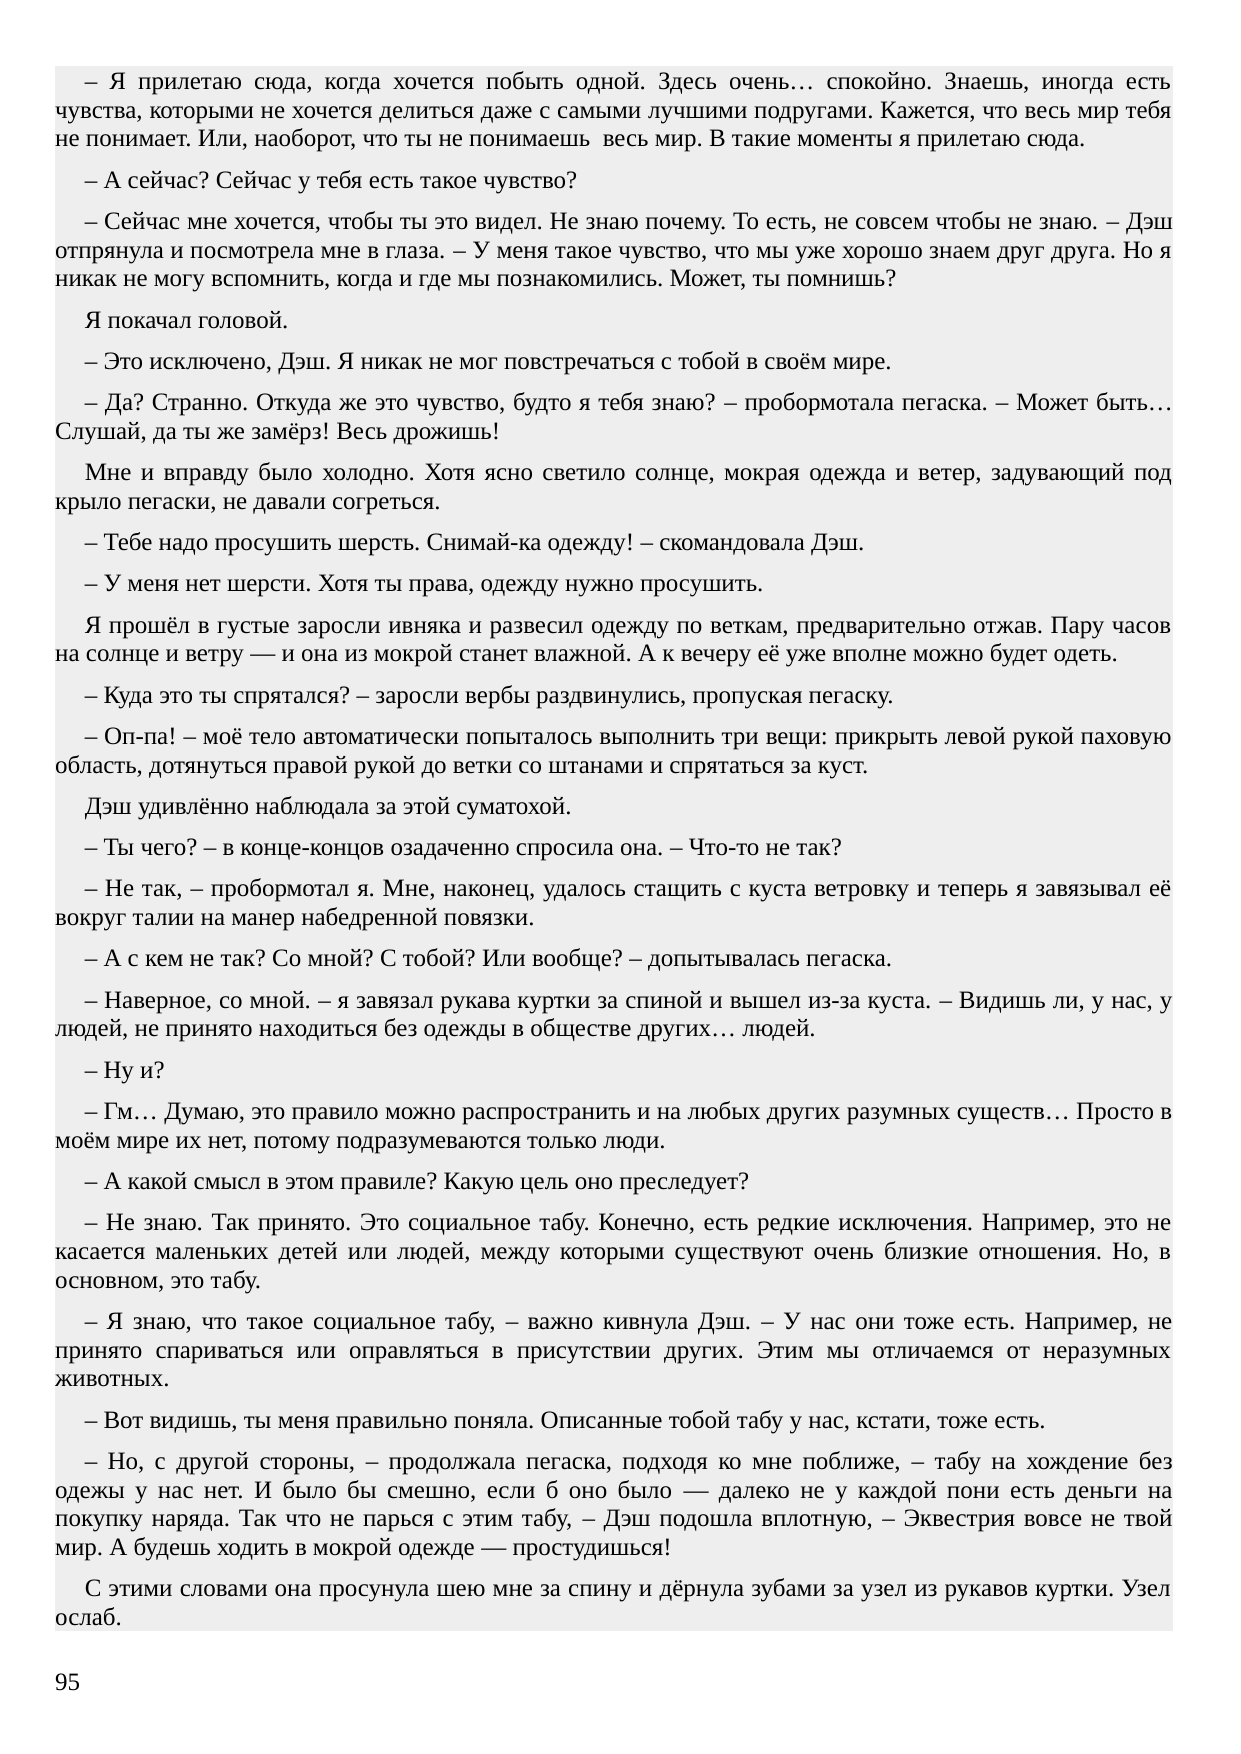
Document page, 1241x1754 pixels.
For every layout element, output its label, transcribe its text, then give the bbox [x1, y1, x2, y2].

text С этими словами она просунула шею мне за спину и дёрнула зубами за узел из рукавов куртки. Узел ослаб. [55, 1573, 1173, 1631]
text – Это исключено, Дэш. Я никак не мог повстречаться с тобой в своём мире. [55, 346, 1173, 375]
text – Тебе надо просушить шерсть. Снимай-ка одежду! – скомандовала Дэш. [55, 527, 1173, 556]
text – А сейчас? Сейчас у тебя есть такое чувство? [55, 165, 1173, 193]
text – Оп-па! – моё тело автоматически попыталось выполнить три вещи: прикрыть левой рукой паховую область, дотянуться правой рукой до ветки со штанами и спрятаться за куст. [55, 721, 1173, 778]
text Я покачал головой. [55, 305, 1173, 333]
text – У меня нет шерсти. Хотя ты права, одежду нужно просушить. [55, 568, 1173, 597]
text Дэш удивлённо наблюдала за этой суматохой. [55, 791, 1173, 820]
text – Сейчас мне хочется, чтобы ты это видел. Не знаю почему. То есть, не совсем чтобы не знаю. – Дэш отпрянула и посмотрела мне в глаза. – У меня такое чувство, что мы уже хорошо знаем друг друга. Но я никак не могу вспомнить, когда и где мы познакомились. Может, ты помнишь? [55, 206, 1173, 292]
text – А с кем не так? Со мной? С тобой? Или вообще? – допытывалась пегаска. [55, 943, 1173, 972]
text – Я знаю, что такое социальное табу, – важно кивнула Дэш. – У нас они тоже есть. Например, не принято спариваться или оправляться в присутствии других. Этим мы отличаемся от неразумных животных. [55, 1306, 1173, 1392]
text – Гм… Думаю, это правило можно распространить и на любых других разумных существ… Просто в моём мире их нет, потому подразумеваются только люди. [55, 1096, 1173, 1153]
text – Ну и? [55, 1055, 1173, 1083]
text – Да? Странно. Откуда же это чувство, будто я тебя знаю? – пробормотала пегаска. – Может быть… Слушай, да ты же замёрз! Весь дрожишь! [55, 387, 1173, 445]
text – А какой смысл в этом правиле? Какую цель оно преследует? [55, 1166, 1173, 1195]
text – Я прилетаю сюда, когда хочется побыть одной. Здесь очень… спокойно. Знаешь, иногда есть чувства, которыми не хочется делиться даже с самыми лучшими подругами. Кажется, что весь мир тебя не понимает. Или, наоборот, что ты не понимаешь весь мир. В такие моменты я прилетаю сюда. [55, 66, 1173, 152]
text Мне и вправду было холодно. Хотя ясно светило солнце, мокрая одежда и ветер, задувающий под крыло пегаски, не давали согреться. [55, 457, 1173, 515]
text – Не знаю. Так принято. Это социальное табу. Конечно, есть редкие исключения. Например, это не касается маленьких детей или людей, между которыми существуют очень близкие отношения. Но, в основном, это табу. [55, 1207, 1173, 1293]
text – Не так, – пробормотал я. Мне, наконец, удалось стащить с куста ветровку и теперь я завязывал её вокруг талии на манер набедренной повязки. [55, 873, 1173, 931]
text – Но, с другой стороны, – продолжала пегаска, подходя ко мне поближе, – табу на хождение без одежы у нас нет. И было бы смешно, если б оно было — далеко не у каждой пони есть деньги на покупку наряда. Так что не парься с этим табу, – Дэш подошла вплотную, – Эквестрия вовсе не твой мир. А будешь ходить в мокрой одежде — простудишься! [55, 1446, 1173, 1561]
text – Наверное, со мной. – я завязал рукава куртки за спиной и вышел из-за куста. – Видишь ли, у нас, у людей, не принято находиться без одежды в обществе других… людей. [55, 985, 1173, 1042]
text Я прошёл в густые заросли ивняка и развесил одежду по веткам, предварительно отжав. Пару часов на солнце и ветру — и она из мокрой станет влажной. А к вечеру её уже вполне можно будет одеть. [55, 610, 1173, 667]
text – Вот видишь, ты меня правильно поняла. Описанные тобой табу у нас, кстати, тоже есть. [55, 1405, 1173, 1433]
text – Ты чего? – в конце-концов озадаченно спросила она. – Что-то не так? [55, 832, 1173, 861]
text – Куда это ты спрятался? – заросли вербы раздвинулись, пропуская пегаску. [55, 680, 1173, 708]
